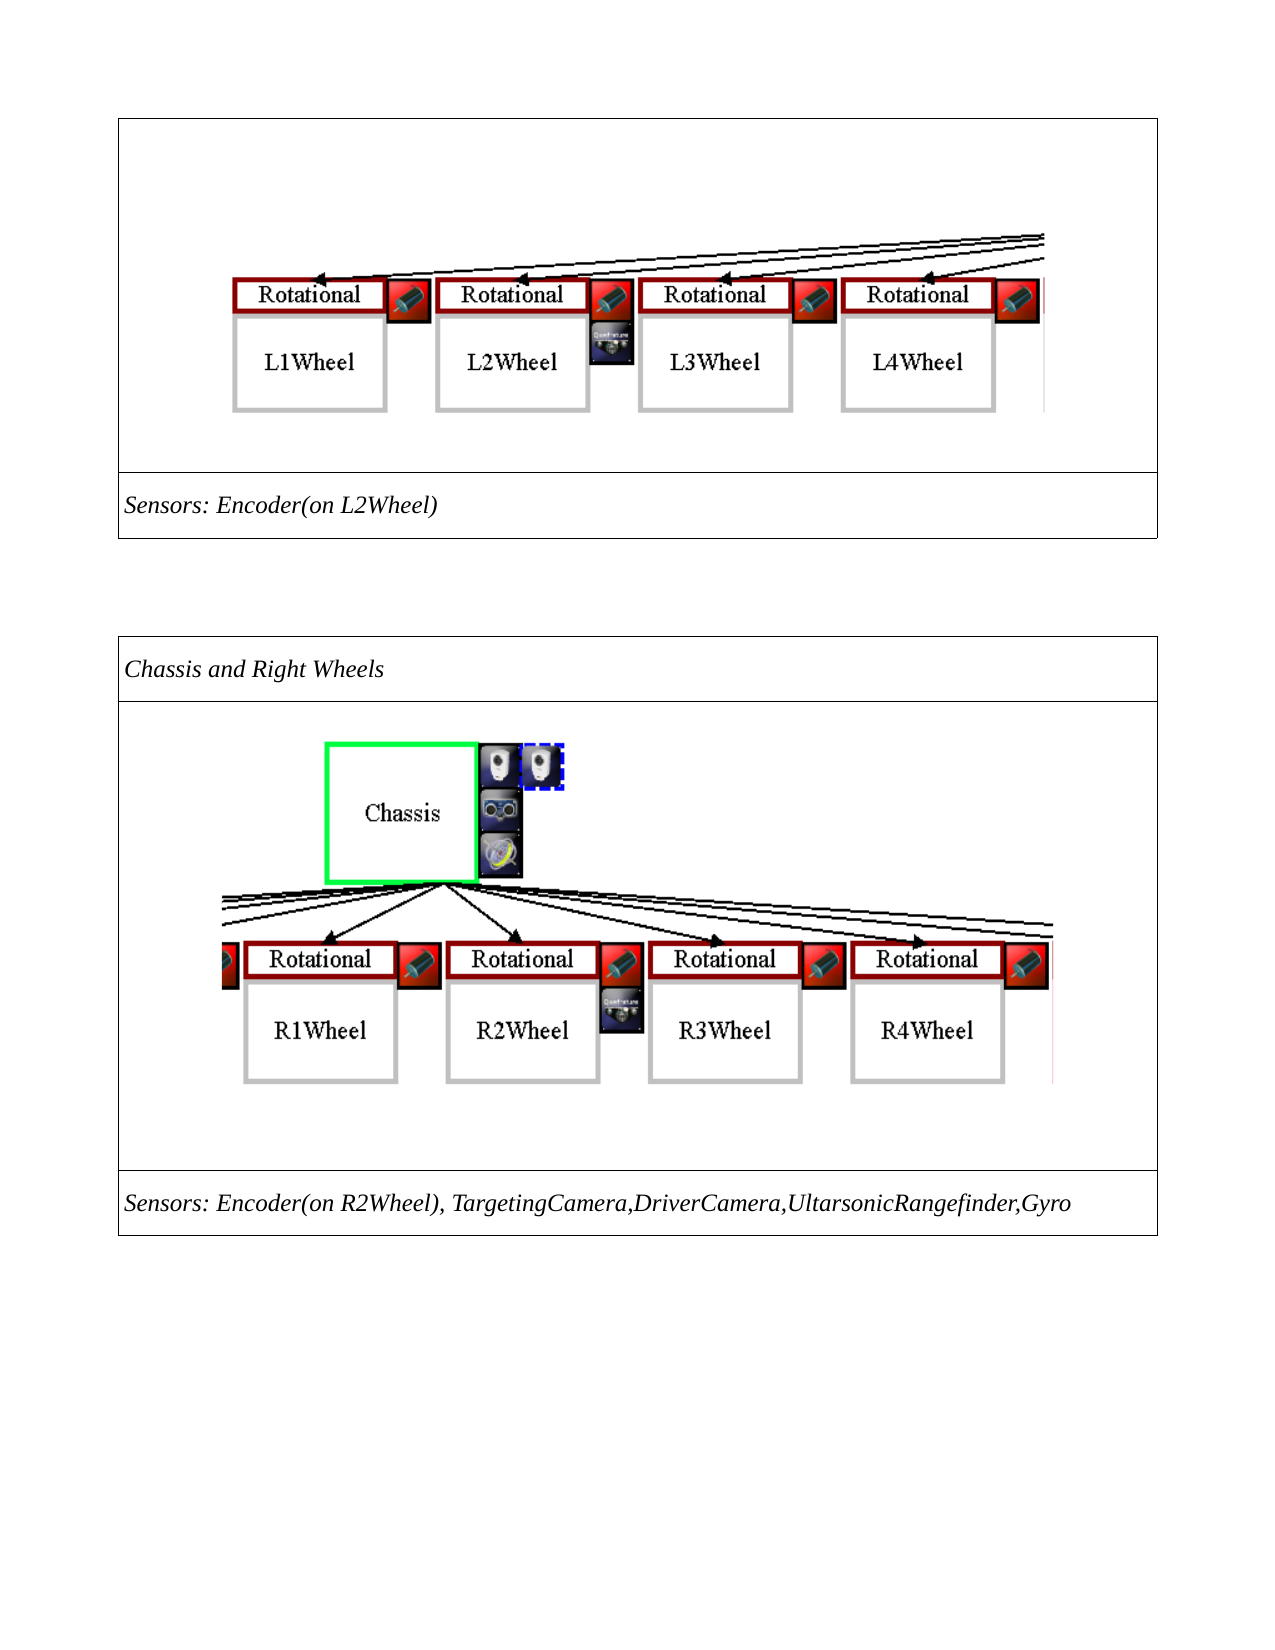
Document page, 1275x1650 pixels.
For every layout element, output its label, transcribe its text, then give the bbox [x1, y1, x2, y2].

picture [221, 706, 1054, 1136]
table_cell [119, 702, 1157, 1170]
table_cell [119, 119, 1157, 472]
table_cell Sensors: Encoder(on L2Wheel) [119, 473, 1157, 537]
table_cell Sensors: Encoder(on R2Wheel), TargetingCamera,DriverCamera,UltarsonicRangefinder,Gyro [119, 1171, 1157, 1235]
table_header Chassis and Right Wheels [119, 637, 1157, 701]
picture [230, 123, 1045, 438]
